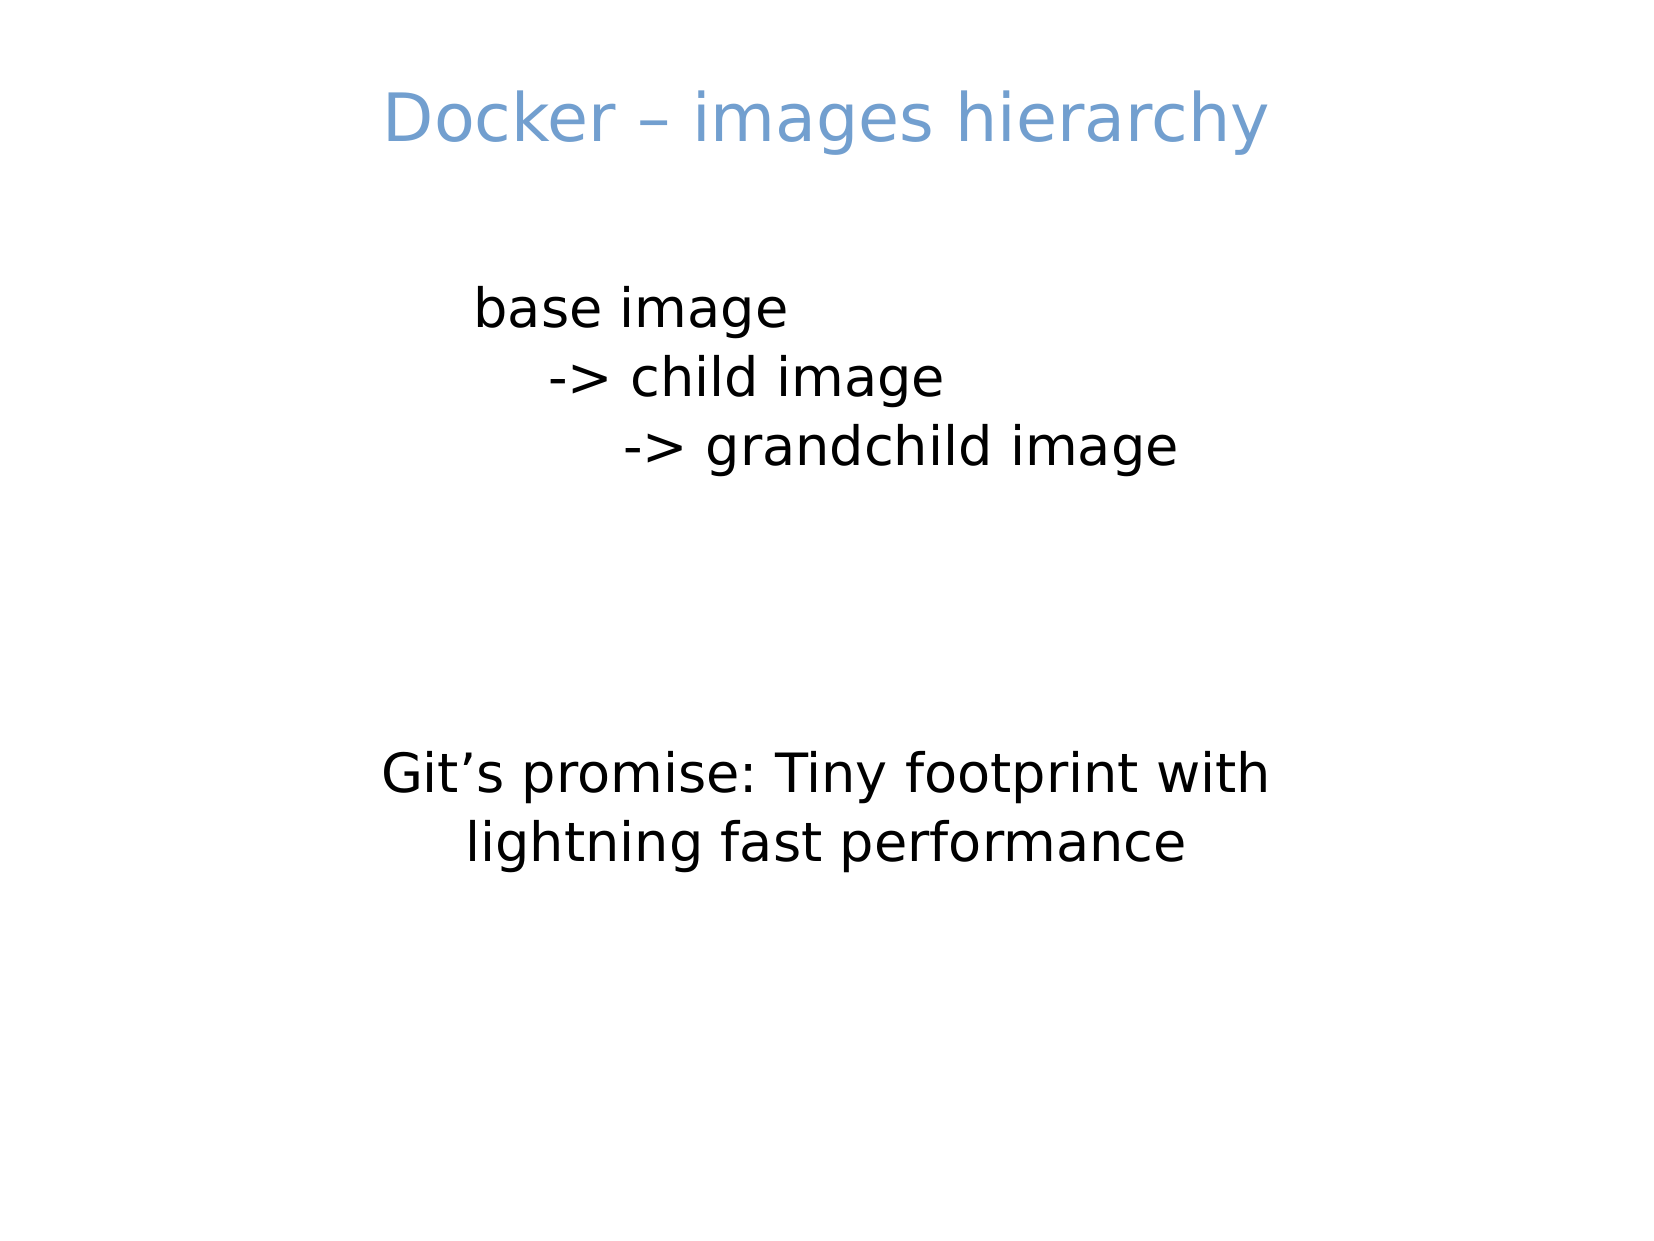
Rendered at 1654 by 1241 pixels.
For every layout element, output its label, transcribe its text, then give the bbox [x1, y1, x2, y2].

text_box base image -> child image -> grandchild image [458, 270, 1195, 575]
text_box Git’s promise: Tiny footprint with lightning fast performance [366, 735, 1288, 1040]
text_box Docker – images hierarchy [367, 72, 1286, 166]
